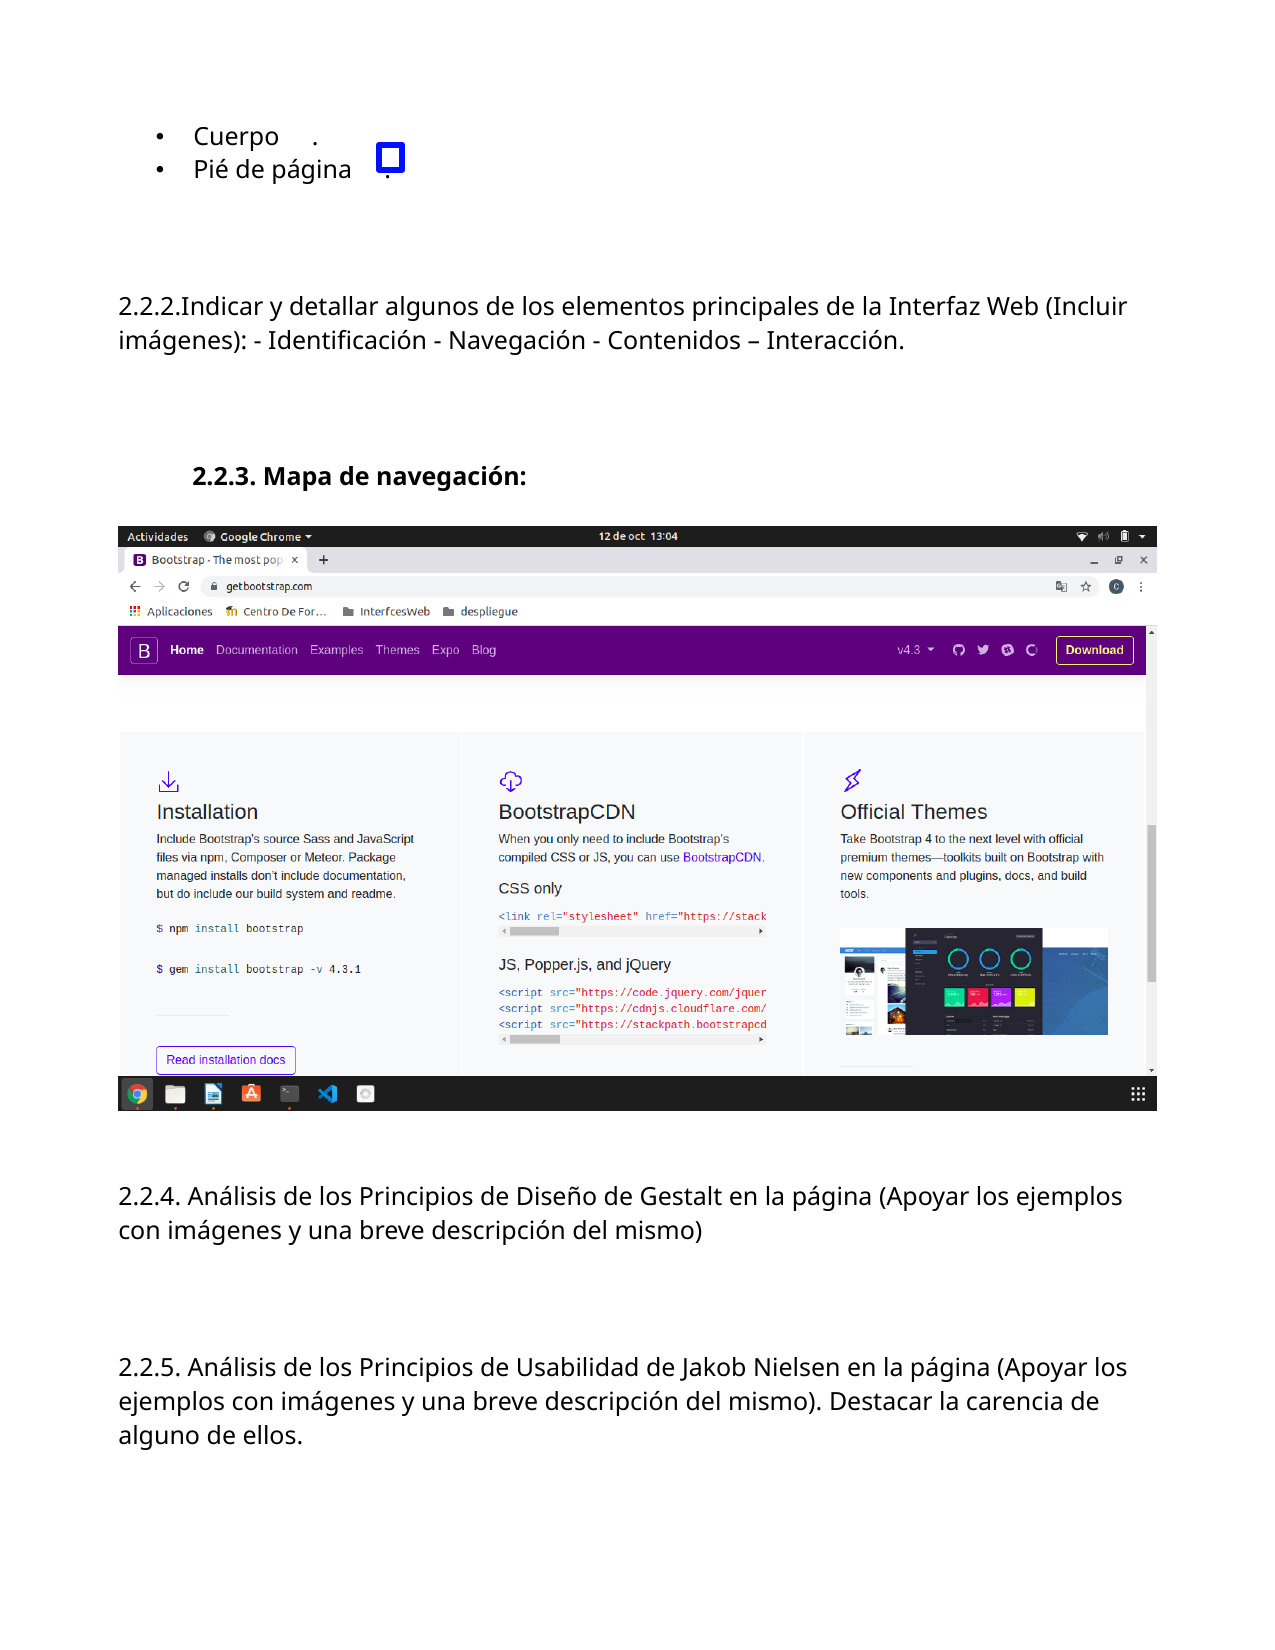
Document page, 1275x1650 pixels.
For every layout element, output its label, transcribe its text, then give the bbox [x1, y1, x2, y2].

list Pié de página . [156, 152, 1157, 186]
text 2.2.5. Análisis de los Principios de Usabilidad de Jakob Nielsen en la página (Apoyar los ejemplos con imágenes y una breve descripción del mismo). Destacar la carencia de alguno de ellos. [118, 1349, 1157, 1451]
text 2.2.2.Indicar y detallar algunos de los elementos principales de la Interfaz Web (Incluir imágenes): - Identificación - Navegación - Contenidos – Interacción. [118, 288, 1157, 357]
picture [118, 526, 1157, 1111]
text 2.2.4. Análisis de los Principios de Diseño de Gestalt en la página (Apoyar los ejemplos con imágenes y una breve descripción del mismo) [118, 1179, 1157, 1247]
list Cuerpo . [156, 118, 1157, 152]
text 2.2.3. Mapa de navegación: [118, 459, 1157, 493]
